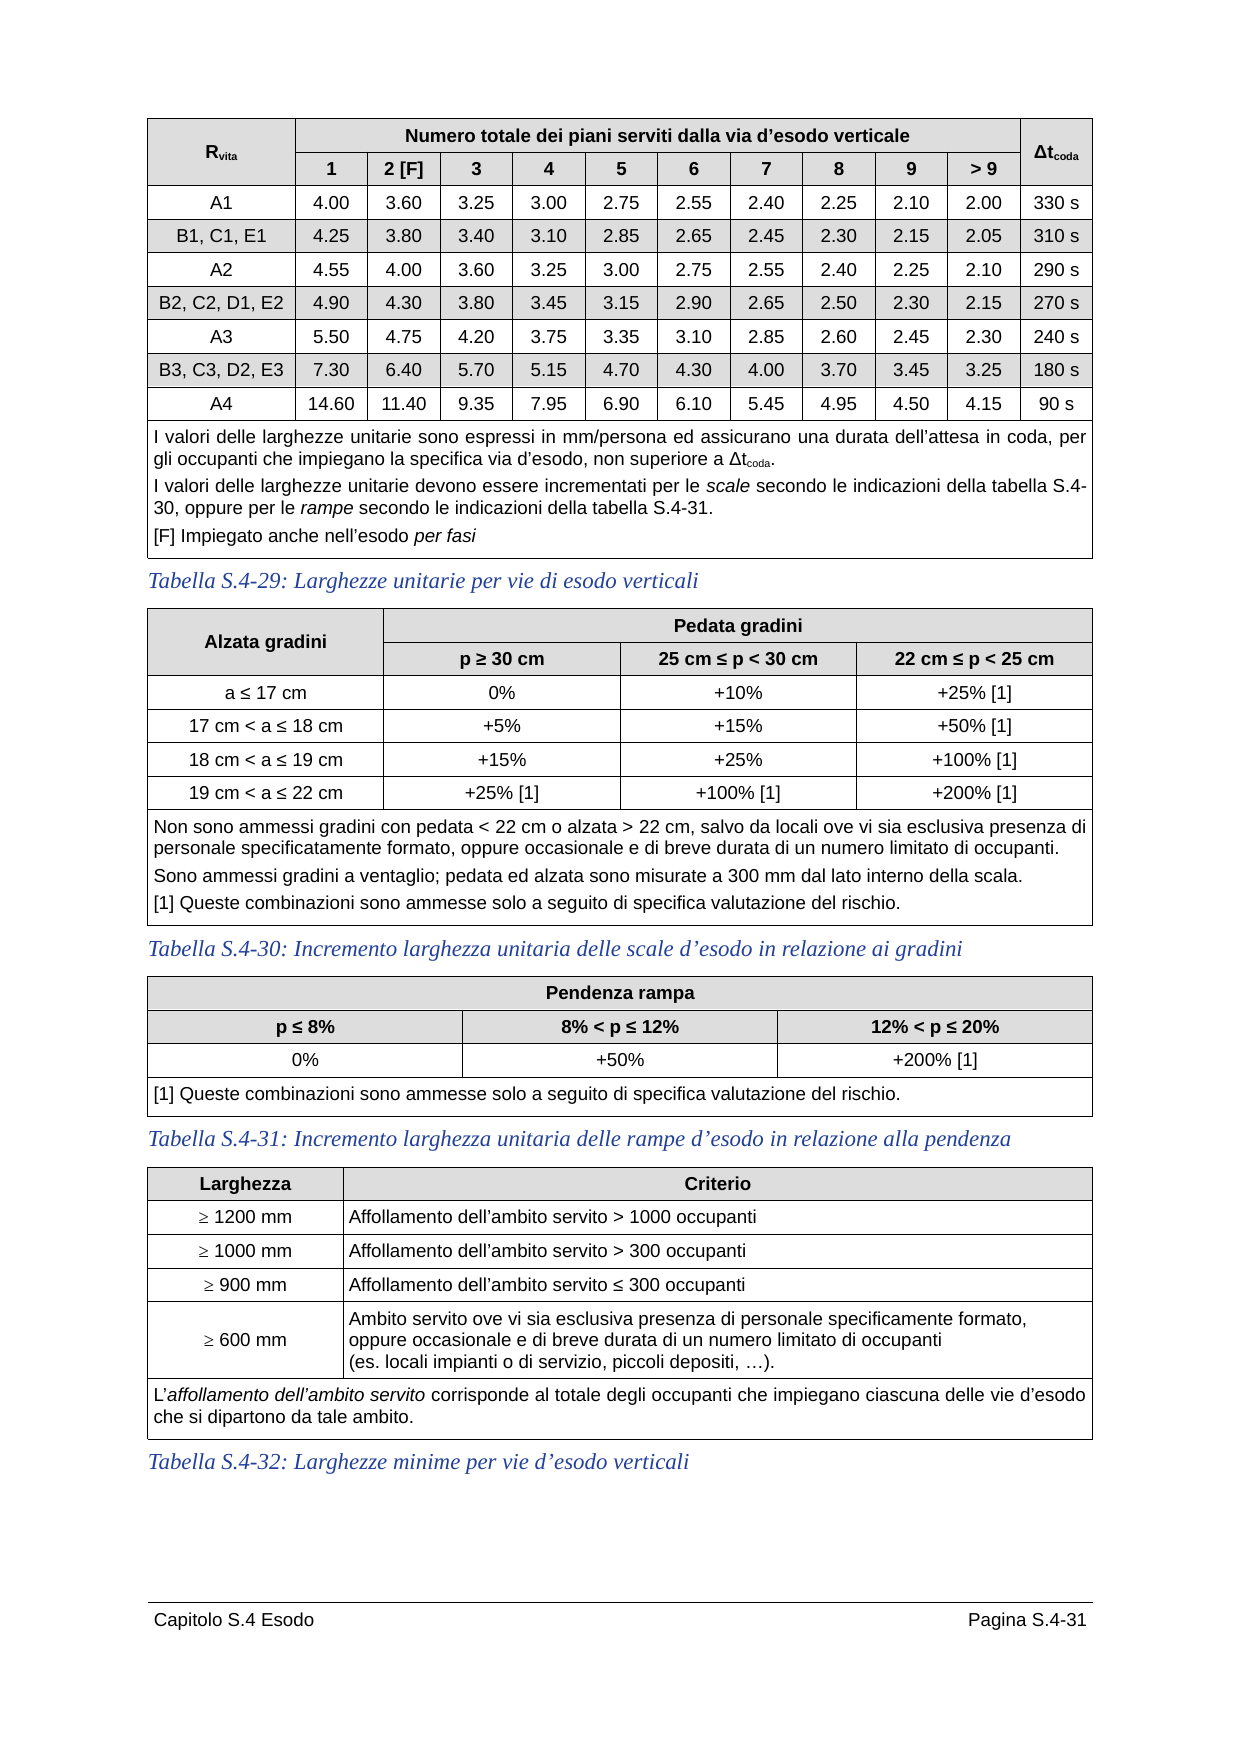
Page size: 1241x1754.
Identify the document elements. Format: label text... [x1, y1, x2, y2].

table_cell A2 [148, 253, 295, 286]
table_cell a ≤ 17 cm [148, 676, 383, 709]
table_cell 3,60 [441, 253, 512, 286]
table_cell 17 cm < a ≤ 18 cm [148, 710, 383, 742]
text Tabella S.4-29: Larghezze unitarie per vie di esodo verticali [148, 567, 1093, 593]
table_cell 2,45 [876, 320, 947, 353]
table_cell 270 s [1021, 287, 1092, 319]
table_cell 25 cm ≤ p < 30 cm [621, 643, 856, 675]
table_cell 90 s [1021, 388, 1092, 420]
table_cell 2,30 [948, 320, 1020, 353]
table_cell 310 s [1021, 220, 1092, 252]
table_cell A1 [148, 186, 295, 219]
table_cell Affollamento dell’ambito servito > 1000 occupanti [344, 1201, 1092, 1234]
table_cell 2,40 [803, 253, 875, 286]
table_cell L’affollamento dell’ambito servito corrisponde al totale degli occupanti che impiegano ciascuna delle vie d’esodo che si dipartono da tale ambito. [148, 1379, 1092, 1439]
table_cell 2,05 [948, 220, 1020, 252]
table_cell ≥ 1000 mm [148, 1235, 343, 1267]
table_cell 6,40 [368, 354, 440, 386]
table_cell 12% < p ≤ 20% [778, 1011, 1092, 1043]
table_cell 4,20 [441, 320, 512, 353]
table_cell 2,25 [803, 186, 875, 219]
text Tabella S.4-31: Incremento larghezza unitaria delle rampe d’esodo in relazione alla pendenza [148, 1125, 1093, 1152]
table_cell 5,45 [731, 388, 802, 420]
table_cell 3,75 [513, 320, 585, 353]
table_cell +50% [463, 1044, 777, 1077]
table_cell +100% [1] [857, 743, 1092, 776]
table_cell +5% [384, 710, 620, 742]
table_cell 7,30 [296, 354, 367, 386]
table_cell Non sono ammessi gradini con pedata < 22 cm o alzata > 22 cm, salvo da locali ove vi sia esclusiva presenza di personale specificatamente formato, oppure occasionale e di breve durata di un numero limitato di occupanti. Sono ammessi gradini a ventaglio; pedata ed alzata sono misurate a 300 mm dal lato interno della scala. [1] Queste combinazioni sono ammesse solo a seguito di specifica valutazione del rischio. [148, 810, 1092, 925]
table_cell 3,70 [803, 354, 875, 386]
table_cell 2,10 [876, 186, 947, 219]
table_cell [1] Queste combinazioni sono ammesse solo a seguito di specifica valutazione del rischio. [148, 1078, 1092, 1116]
table_cell 19 cm < a ≤ 22 cm [148, 777, 383, 809]
table_header Numero totale dei piani serviti dalla via d’esodo verticale [296, 119, 1020, 152]
table_cell I valori delle larghezze unitarie sono espressi in mm/persona ed assicurano una durata dell’attesa in coda, per gli occupanti che impiegano la specifica via d’esodo, non superiore a Δtcoda. I valori delle larghezze unitarie devono essere incrementati per le scale secondo le indicazioni della tabella S.4-30, oppure per le rampe secondo le indicazioni della tabella S.4-31. [F] Impiegato anche nell’esodo per fasi [148, 421, 1092, 558]
table_cell 9,35 [441, 388, 512, 420]
table_cell 9 [876, 153, 947, 185]
text Tabella S.4-30: Incremento larghezza unitaria delle scale d’esodo in relazione ai gradini [148, 935, 1093, 961]
table_cell 3,00 [513, 186, 585, 219]
table_cell 4,75 [368, 320, 440, 353]
table_cell p ≤ 8% [148, 1011, 462, 1043]
table_cell +15% [621, 710, 856, 742]
table_cell 290 s [1021, 253, 1092, 286]
table_cell 4,95 [803, 388, 875, 420]
table_cell Ambito servito ove vi sia esclusiva presenza di personale specificamente formato, oppure occasionale e di breve durata di un numero limitato di occupanti (es. locali impianti o di servizio, piccoli depositi, …). [344, 1302, 1092, 1378]
table_cell 4,00 [368, 253, 440, 286]
table_cell 14,60 [296, 388, 367, 420]
table_cell 3,25 [948, 354, 1020, 386]
table_cell 2,65 [731, 287, 802, 319]
table_cell 6,90 [586, 388, 657, 420]
table_cell A4 [148, 388, 295, 420]
table_cell 5,15 [513, 354, 585, 386]
table_cell 2,10 [948, 253, 1020, 286]
table_cell 1 [296, 153, 367, 185]
table_cell B3, C3, D2, E3 [148, 354, 295, 386]
table_cell +25% [621, 743, 856, 776]
table_cell 3,25 [441, 186, 512, 219]
table_cell +200% [1] [857, 777, 1092, 809]
table_cell 2 [F] [368, 153, 440, 185]
table_cell 8 [803, 153, 875, 185]
table_cell B2, C2, D1, E2 [148, 287, 295, 319]
table_cell 4,90 [296, 287, 367, 319]
table_cell 2,25 [876, 253, 947, 286]
table_header Alzata gradini [148, 609, 383, 675]
table_cell Affollamento dell’ambito servito > 300 occupanti [344, 1235, 1092, 1267]
table_header Pendenza rampa [148, 977, 1092, 1009]
table_cell 0% [384, 676, 620, 709]
table_cell 3 [441, 153, 512, 185]
table_cell 3,45 [513, 287, 585, 319]
table_cell 8% < p ≤ 12% [463, 1011, 777, 1043]
table_cell Affollamento dell’ambito servito ≤ 300 occupanti [344, 1269, 1092, 1301]
table_header Δtcoda [1021, 119, 1092, 185]
table_cell 3,35 [586, 320, 657, 353]
table_cell 3,25 [513, 253, 585, 286]
table_cell 2,30 [803, 220, 875, 252]
table_cell +200% [1] [778, 1044, 1092, 1077]
table_cell 7,95 [513, 388, 585, 420]
table_cell 2,00 [948, 186, 1020, 219]
table_cell 4,25 [296, 220, 367, 252]
table_cell 0% [148, 1044, 462, 1077]
table_cell 2,90 [658, 287, 730, 319]
table_cell 18 cm < a ≤ 19 cm [148, 743, 383, 776]
table_cell +25% [1] [857, 676, 1092, 709]
table_cell 2,45 [731, 220, 802, 252]
table_cell +15% [384, 743, 620, 776]
table_cell 4,00 [296, 186, 367, 219]
table_cell 7 [731, 153, 802, 185]
table_cell 4,70 [586, 354, 657, 386]
table_cell A3 [148, 320, 295, 353]
table_cell 2,75 [586, 186, 657, 219]
table_header Larghezza [148, 1168, 343, 1200]
table_cell 2,60 [803, 320, 875, 353]
table_header Rvita [148, 119, 295, 185]
table_cell 2,40 [731, 186, 802, 219]
table_cell 180 s [1021, 354, 1092, 386]
table_cell B1, C1, E1 [148, 220, 295, 252]
table_cell 3,40 [441, 220, 512, 252]
table_header Criterio [344, 1168, 1092, 1200]
table_cell +10% [621, 676, 856, 709]
table_cell ≥ 600 mm [148, 1302, 343, 1378]
table_cell 2,85 [731, 320, 802, 353]
table_cell 2,55 [731, 253, 802, 286]
table_cell 3,10 [513, 220, 585, 252]
table_cell 3,00 [586, 253, 657, 286]
table_cell 3,60 [368, 186, 440, 219]
table_cell +100% [1] [621, 777, 856, 809]
table_cell 5 [586, 153, 657, 185]
table_cell 3,15 [586, 287, 657, 319]
table_cell 4,15 [948, 388, 1020, 420]
table_cell 5,70 [441, 354, 512, 386]
table_cell +50% [1] [857, 710, 1092, 742]
table_cell 5,50 [296, 320, 367, 353]
table_cell 2,75 [658, 253, 730, 286]
table_cell 4,00 [731, 354, 802, 386]
table_cell 2,15 [876, 220, 947, 252]
text Tabella S.4-32: Larghezze minime per vie d’esodo verticali [148, 1448, 1093, 1474]
table_cell 4,30 [658, 354, 730, 386]
table_cell 4,30 [368, 287, 440, 319]
table_cell 11,40 [368, 388, 440, 420]
table_cell 330 s [1021, 186, 1092, 219]
table_cell 22 cm ≤ p < 25 cm [857, 643, 1092, 675]
table_cell 6,10 [658, 388, 730, 420]
table_cell 6 [658, 153, 730, 185]
table_cell 2,65 [658, 220, 730, 252]
table_cell 2,85 [586, 220, 657, 252]
table_cell 3,10 [658, 320, 730, 353]
table_header Pedata gradini [384, 609, 1092, 642]
table_cell 2,50 [803, 287, 875, 319]
table_cell 2,30 [876, 287, 947, 319]
table_cell 4,55 [296, 253, 367, 286]
table_cell +25% [1] [384, 777, 620, 809]
table_cell > 9 [948, 153, 1020, 185]
table_cell 3,45 [876, 354, 947, 386]
table_cell 3,80 [441, 287, 512, 319]
table_cell 240 s [1021, 320, 1092, 353]
table_cell p ≥ 30 cm [384, 643, 620, 675]
table_cell 3,80 [368, 220, 440, 252]
table_cell ≥ 1200 mm [148, 1201, 343, 1234]
table_cell 4,50 [876, 388, 947, 420]
table_cell 2,55 [658, 186, 730, 219]
table_cell 2,15 [948, 287, 1020, 319]
table_cell 4 [513, 153, 585, 185]
table_cell ≥ 900 mm [148, 1269, 343, 1301]
